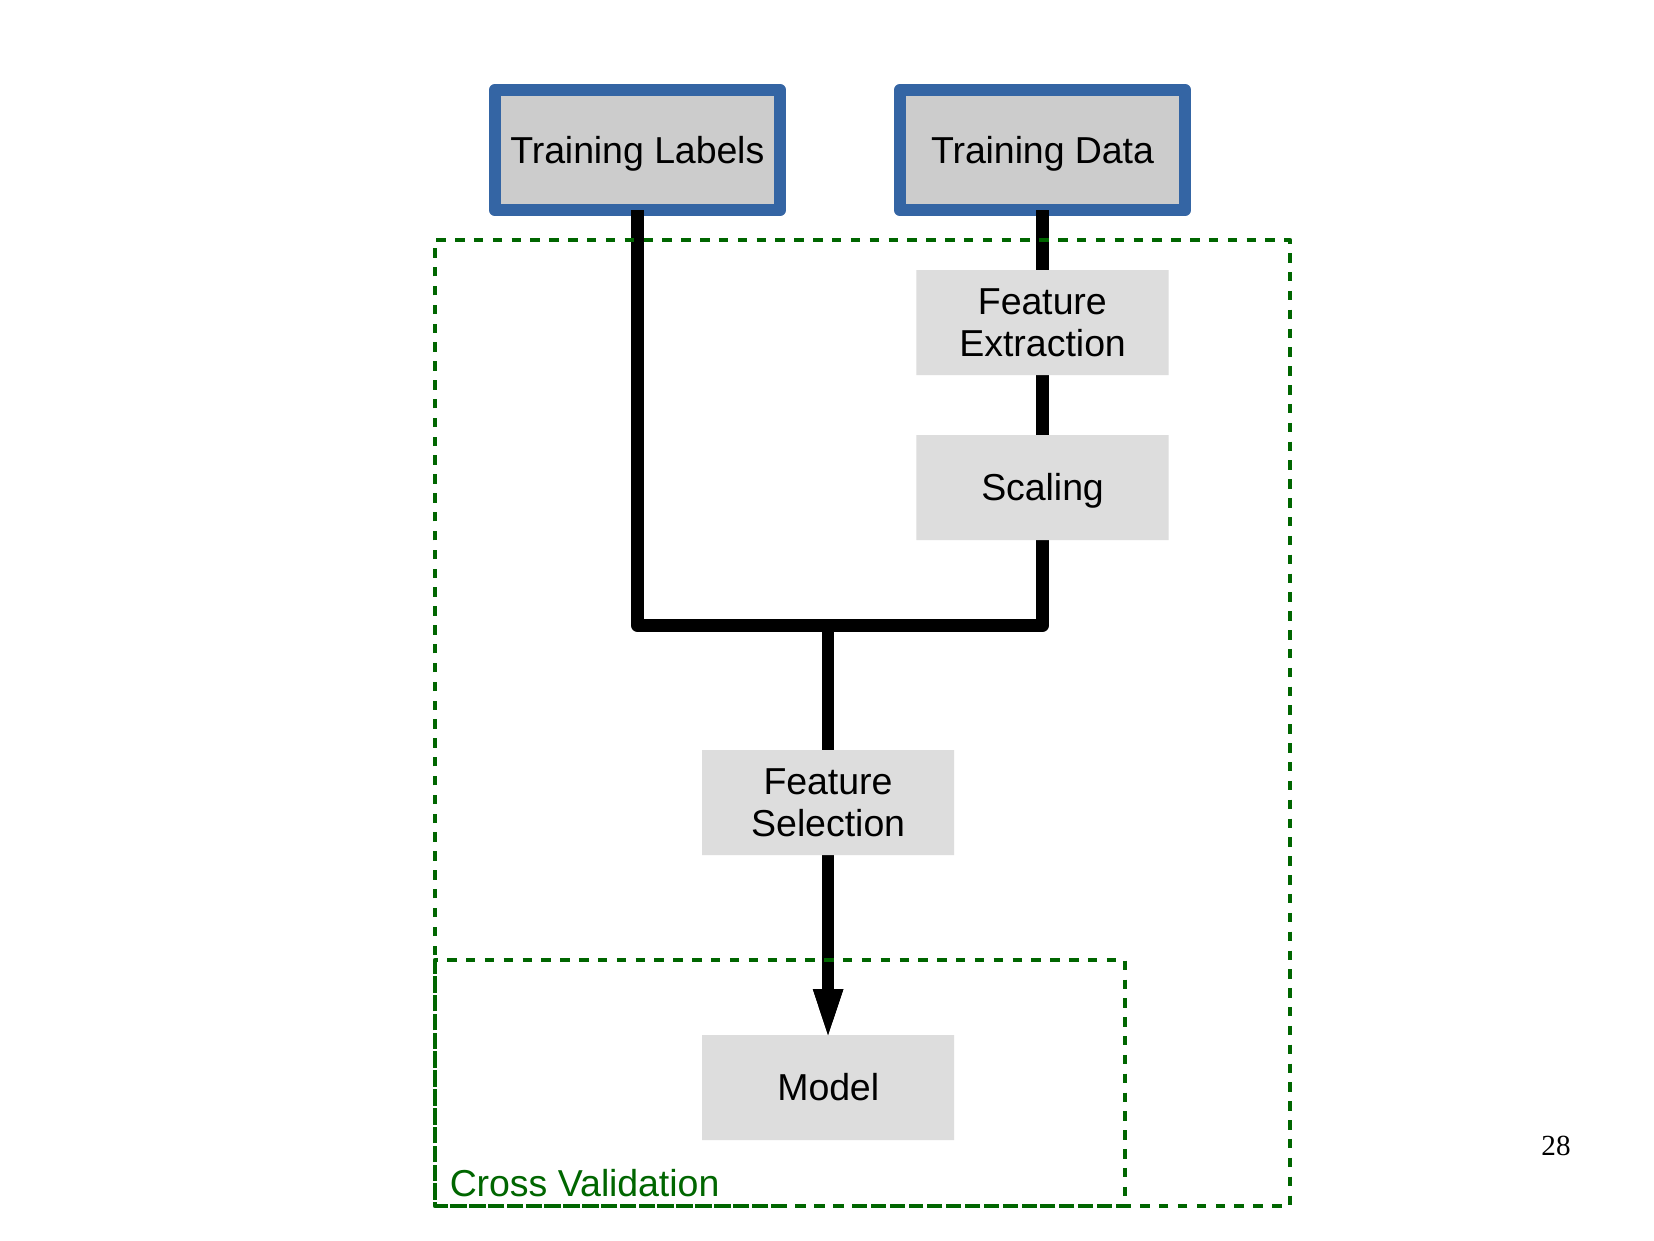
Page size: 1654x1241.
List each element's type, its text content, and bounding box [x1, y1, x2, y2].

text_box Training Labels [495, 90, 781, 211]
text_box Model [702, 1035, 955, 1141]
text_box Scaling [916, 435, 1169, 541]
text_box Cross Validation [435, 1155, 766, 1212]
text_box Training Data [900, 90, 1186, 211]
text_box Feature Selection [702, 750, 955, 856]
text_box Feature Extraction [916, 270, 1169, 376]
